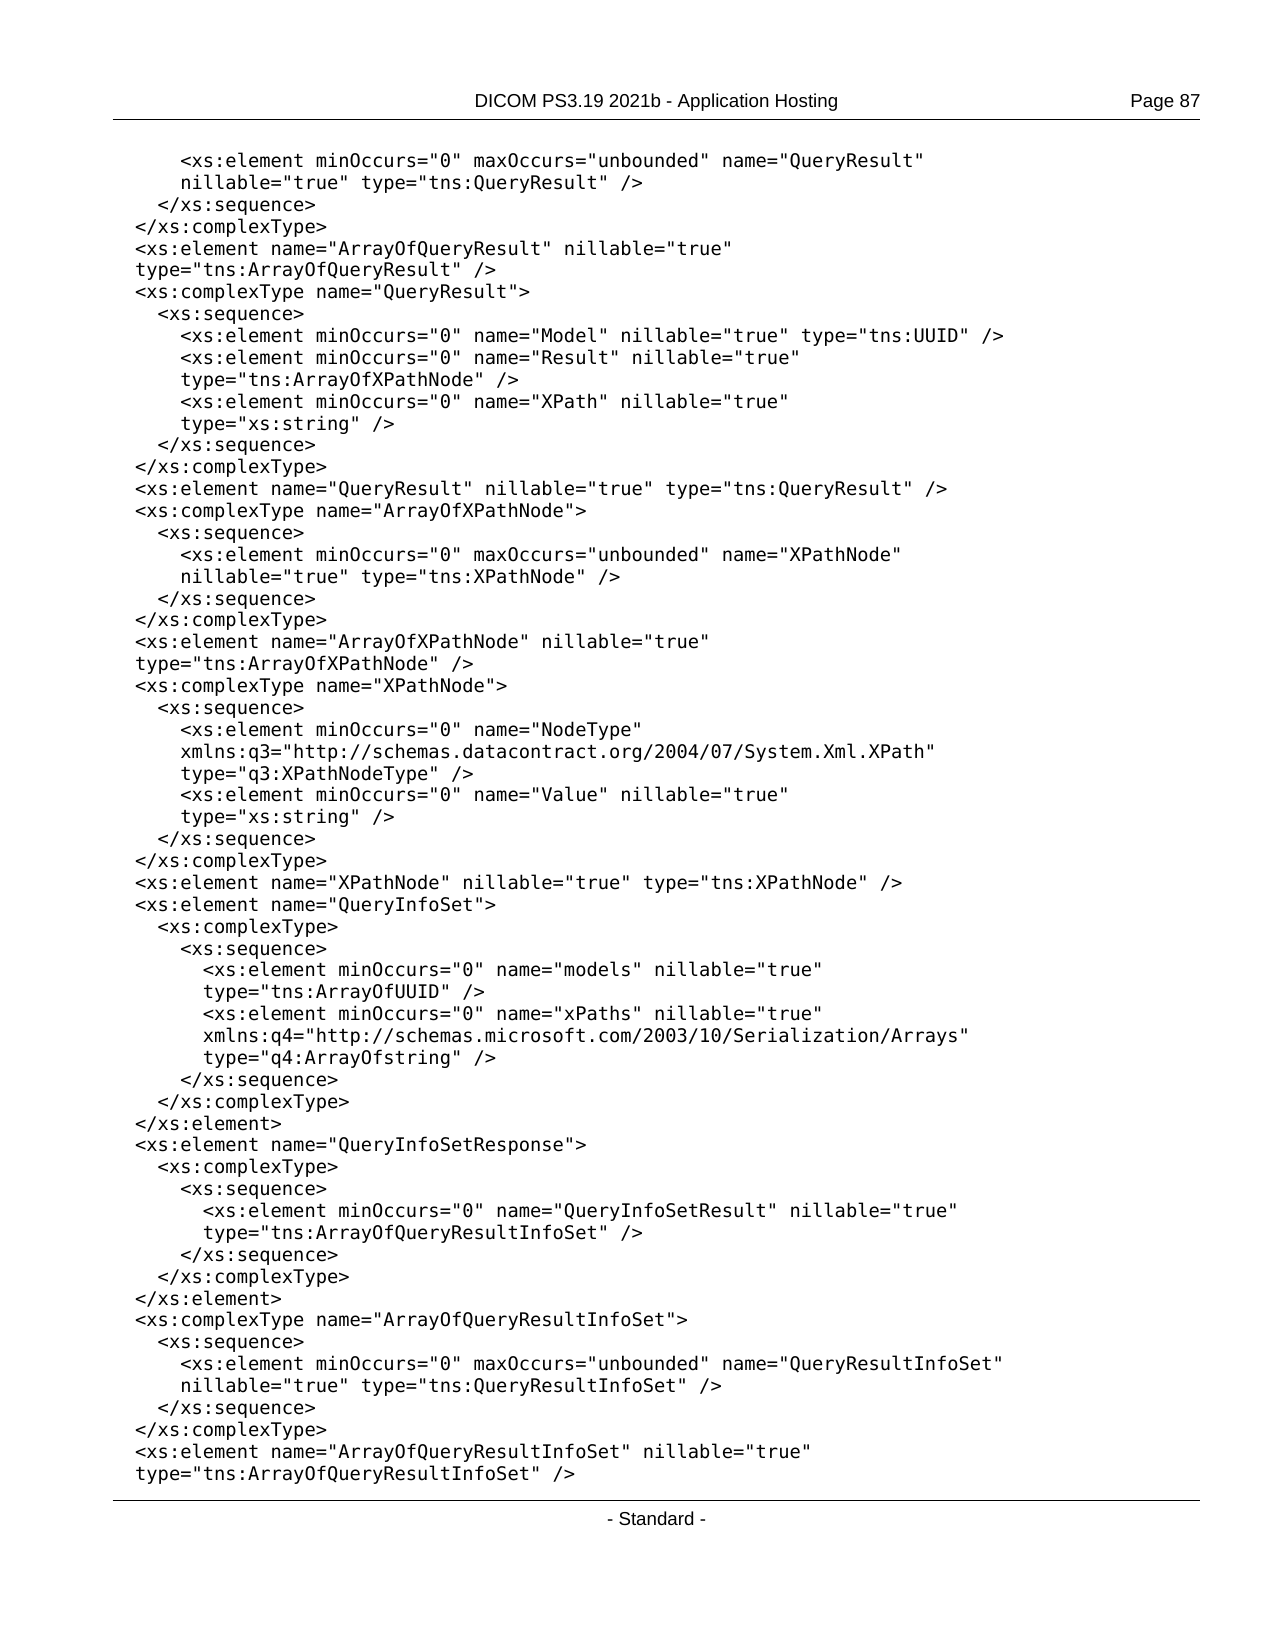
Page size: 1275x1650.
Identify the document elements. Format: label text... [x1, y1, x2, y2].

text <xs:element minOccurs="0" maxOccurs="unbounded" name="QueryResult" nillable="true" type="tns:QueryResult" /> </xs:sequence> </xs:complexType> <xs:element name="ArrayOfQueryResult" nillable="true" type="tns:ArrayOfQueryResult" /> <xs:complexType name="QueryResult"> <xs:sequence> <xs:element minOccurs="0" name="Model" nillable="true" type="tns:UUID" /> <xs:element minOccurs="0" name="Result" nillable="true" type="tns:ArrayOfXPathNode" /> <xs:element minOccurs="0" name="XPath" nillable="true" type="xs:string" /> </xs:sequence> </xs:complexType> <xs:element name="QueryResult" nillable="true" type="tns:QueryResult" /> <xs:complexType name="ArrayOfXPathNode"> <xs:sequence> <xs:element minOccurs="0" maxOccurs="unbounded" name="XPathNode" nillable="true" type="tns:XPathNode" /> </xs:sequence> </xs:complexType> <xs:element name="ArrayOfXPathNode" nillable="true" type="tns:ArrayOfXPathNode" /> <xs:complexType name="XPathNode"> <xs:sequence> <xs:element minOccurs="0" name="NodeType" xmlns:q3="http://schemas.datacontract.org/2004/07/System.Xml.XPath" type="q3:XPathNodeType" /> <xs:element minOccurs="0" name="Value" nillable="true" type="xs:string" /> </xs:sequence> </xs:complexType> <xs:element name="XPathNode" nillable="true" type="tns:XPathNode" /> <xs:element name="QueryInfoSet"> <xs:complexType> <xs:sequence> <xs:element minOccurs="0" name="models" nillable="true" type="tns:ArrayOfUUID" /> <xs:element minOccurs="0" name="xPaths" nillable="true" xmlns:q4="http://schemas.microsoft.com/2003/10/Serialization/Arrays" type="q4:ArrayOfstring" /> </xs:sequence> </xs:complexType> </xs:element> <xs:element name="QueryInfoSetResponse"> <xs:complexType> <xs:sequence> <xs:element minOccurs="0" name="QueryInfoSetResult" nillable="true" type="tns:ArrayOfQueryResultInfoSet" /> </xs:sequence> </xs:complexType> </xs:element> <xs:complexType name="ArrayOfQueryResultInfoSet"> <xs:sequence> <xs:element minOccurs="0" maxOccurs="unbounded" name="QueryResultInfoSet" nillable="true" type="tns:QueryResultInfoSet" /> </xs:sequence> </xs:complexType> <xs:element name="ArrayOfQueryResultInfoSet" nillable="true" type="tns:ArrayOfQueryResultInfoSet" /> [112, 150, 1200, 1484]
